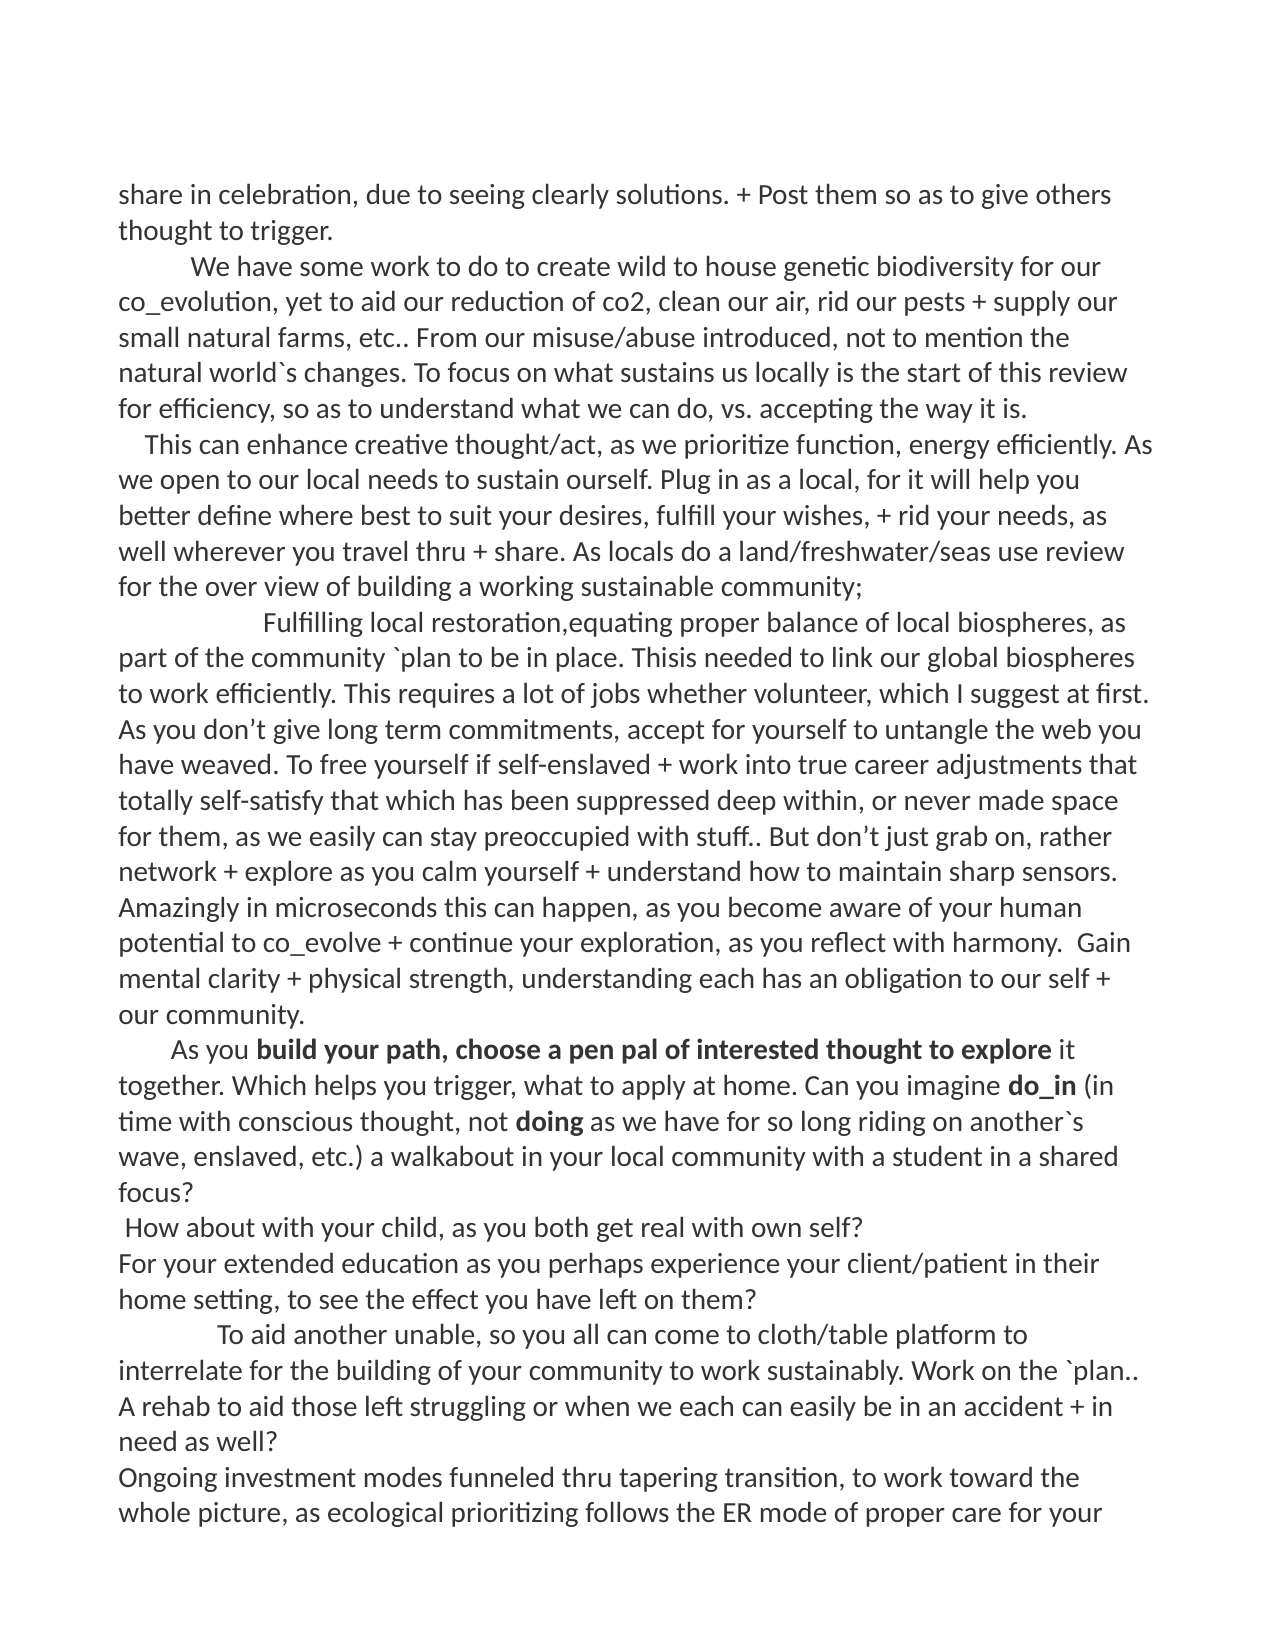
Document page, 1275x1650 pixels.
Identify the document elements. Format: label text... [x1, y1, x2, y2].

text share in celebration, due to seeing clearly solutions. + Post them so as to give others thought to trigger. [118, 176, 1157, 248]
text Ongoing investment modes funneled thru tapering transition, to work toward the whole picture, as ecological prioritizing follows the ER mode of proper care for your [118, 1459, 1157, 1530]
text How about with your child, as you both get real with own self? [118, 1209, 1157, 1245]
text To aid another unable, so you all can come to cloth/table platform to interrelate for the building of your community to work sustainably. Work on the `plan.. A rehab to aid those left struggling or when we each can easily be in an accident + in need as well? [118, 1316, 1157, 1459]
text Fulfilling local restoration,equating proper balance of local biospheres, as part of the community `plan to be in place. Thisis needed to link our global biospheres to work efficiently. This requires a lot of jobs whether volunteer, which I suggest at first. As you don’t give long term commitments, accept for yourself to untangle the web you have weaved. To free yourself if self-enslaved + work into true career adjustments that totally self-satisfy that which has been suppressed deep within, or never made space for them, as we easily can stay preoccupied with stuff.. But don’t just grab on, rather network + explore as you calm yourself + understand how to maintain sharp sensors. Amazingly in microseconds this can happen, as you become aware of your human potential to co_evolve + continue your exploration, as you reflect with harmony. Gain mental clarity + physical strength, understanding each has an obligation to our self + our community. [118, 604, 1157, 1031]
text We have some work to do to create wild to house genetic biodiversity for our co_evolution, yet to aid our reduction of co2, clean our air, rid our pests + supply our small natural farms, etc.. From our misuse/abuse introduced, not to mention the natural world`s changes. To focus on what sustains us locally is the start of this review for efficiency, so as to understand what we can do, vs. accepting the way it is. [118, 248, 1157, 426]
text For your extended education as you perhaps experience your client/patient in their home setting, to see the effect you have left on them? [118, 1245, 1157, 1316]
text As you build your path, choose a pen pal of interested thought to explore it together. Which helps you trigger, what to apply at home. Can you imagine do_in (in time with conscious thought, not doing as we have for so long riding on another`s wave, enslaved, etc.) a walkabout in your local community with a student in a shared focus? [118, 1031, 1157, 1209]
text This can enhance creative thought/act, as we prioritize function, energy efficiently. As we open to our local needs to sustain ourself. Plug in as a local, for it will help you better define where best to suit your desires, fulfill your wishes, + rid your needs, as well wherever you travel thru + share. As locals do a land/freshwater/seas use review for the over view of building a working sustainable community; [118, 426, 1157, 604]
